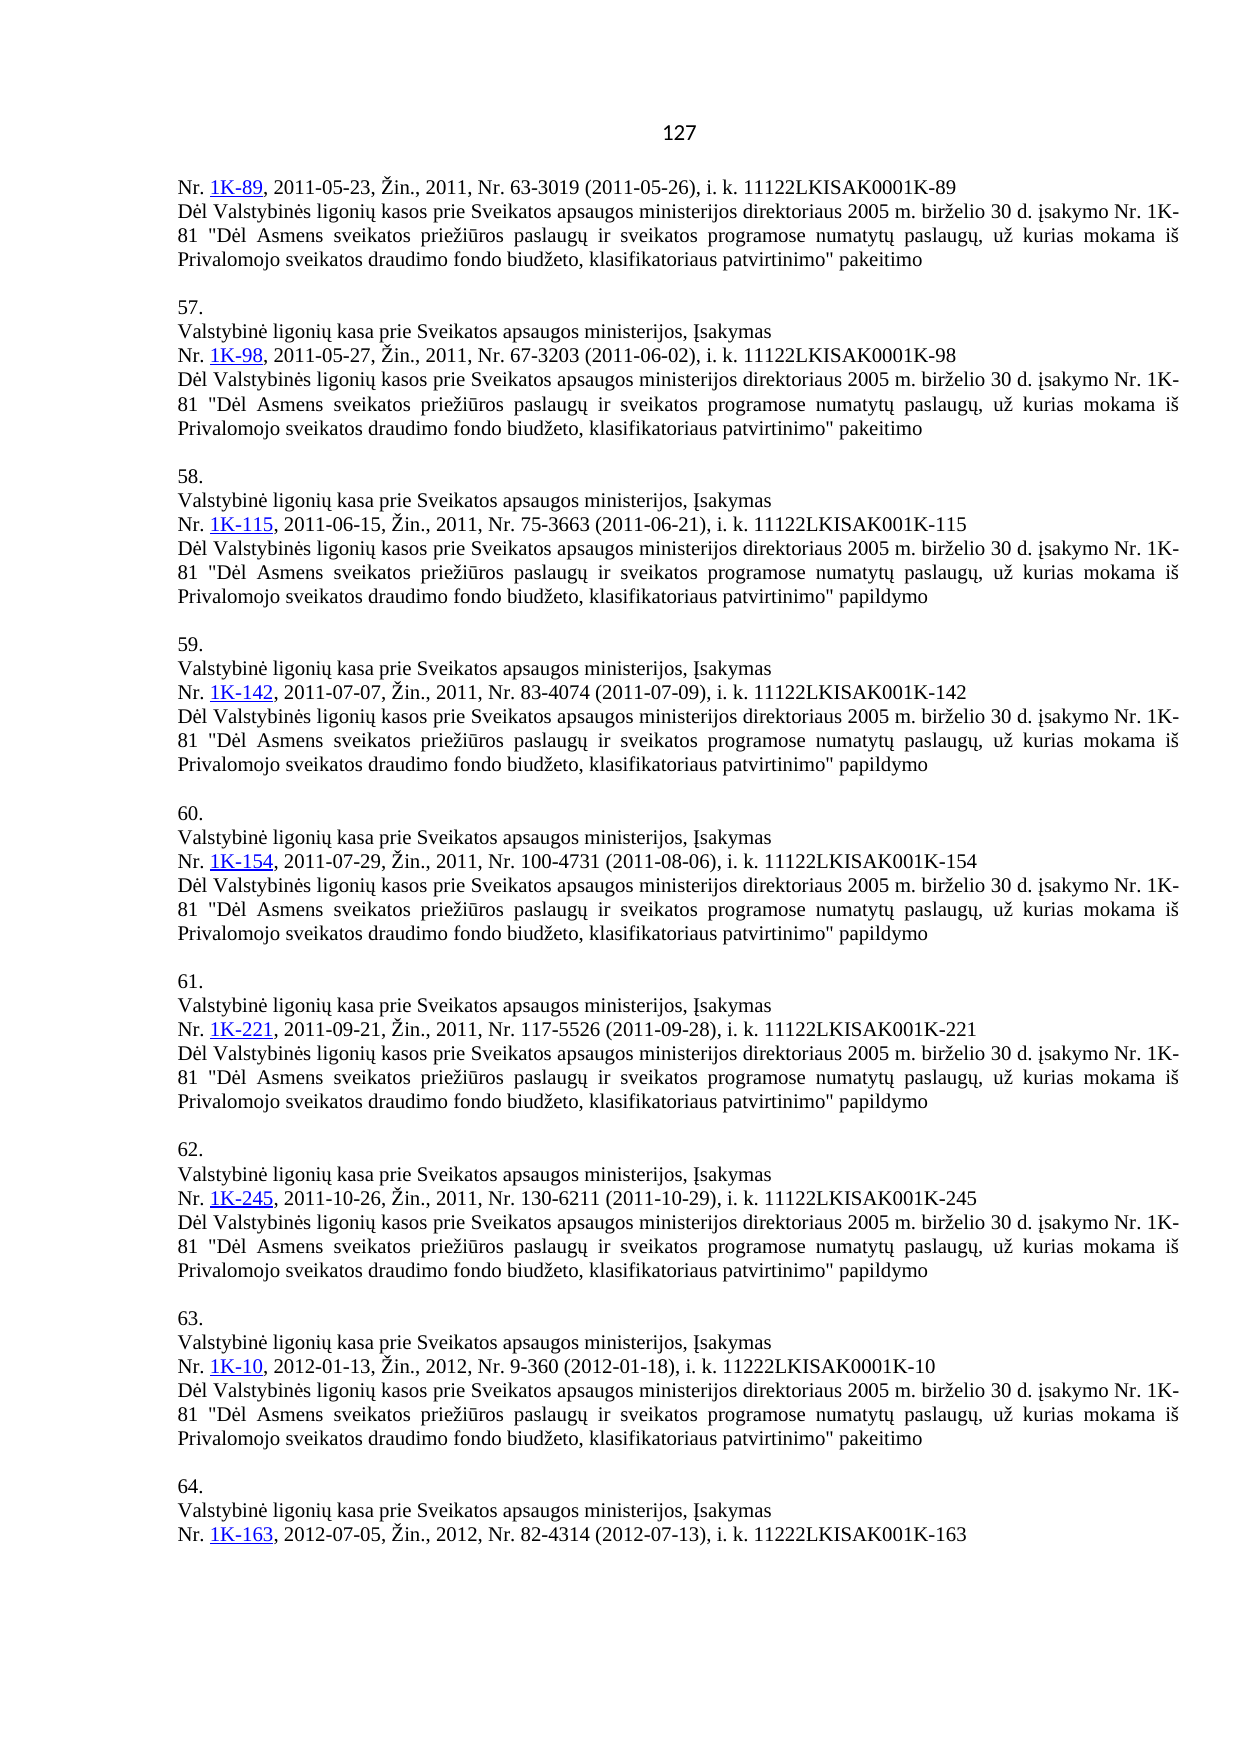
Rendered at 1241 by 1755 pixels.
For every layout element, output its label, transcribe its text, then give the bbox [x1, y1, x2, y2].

text Dėl Valstybinės ligonių kasos prie Sveikatos apsaugos ministerijos direktoriaus 2005 m. birželio 30 d. įsakymo Nr. 1K-81 "Dėl Asmens sveikatos priežiūros paslaugų ir sveikatos programose numatytų paslaugų, už kurias mokama iš Privalomojo sveikatos draudimo fondo biudžeto, klasifikatoriaus patvirtinimo" pakeitimo [177, 367, 1181, 439]
text Dėl Valstybinės ligonių kasos prie Sveikatos apsaugos ministerijos direktoriaus 2005 m. birželio 30 d. įsakymo Nr. 1K-81 "Dėl Asmens sveikatos priežiūros paslaugų ir sveikatos programose numatytų paslaugų, už kurias mokama iš Privalomojo sveikatos draudimo fondo biudžeto, klasifikatoriaus patvirtinimo" pakeitimo [177, 1378, 1181, 1450]
text Valstybinė ligonių kasa prie Sveikatos apsaugos ministerijos, Įsakymas [177, 1161, 1181, 1186]
text Valstybinė ligonių kasa prie Sveikatos apsaugos ministerijos, Įsakymas [177, 993, 1181, 1017]
text Valstybinė ligonių kasa prie Sveikatos apsaugos ministerijos, Įsakymas [177, 656, 1181, 680]
text Nr. 1K-154, 2011-07-29, Žin., 2011, Nr. 100-4731 (2011-08-06), i. k. 11122LKISAK001K-154 [177, 849, 1181, 873]
text Nr. 1K-89, 2011-05-23, Žin., 2011, Nr. 63-3019 (2011-05-26), i. k. 11122LKISAK0001K-89 [177, 175, 1181, 199]
text Nr. 1K-142, 2011-07-07, Žin., 2011, Nr. 83-4074 (2011-07-09), i. k. 11122LKISAK001K-142 [177, 680, 1181, 704]
text Nr. 1K-221, 2011-09-21, Žin., 2011, Nr. 117-5526 (2011-09-28), i. k. 11122LKISAK001K-221 [177, 1017, 1181, 1041]
text 59. [177, 632, 1181, 656]
text Valstybinė ligonių kasa prie Sveikatos apsaugos ministerijos, Įsakymas [177, 488, 1181, 512]
text Valstybinė ligonių kasa prie Sveikatos apsaugos ministerijos, Įsakymas [177, 319, 1181, 343]
text 62. [177, 1137, 1181, 1161]
text 61. [177, 969, 1181, 993]
text 60. [177, 801, 1181, 824]
text Nr. 1K-10, 2012-01-13, Žin., 2012, Nr. 9-360 (2012-01-18), i. k. 11222LKISAK0001K-10 [177, 1354, 1181, 1378]
text 63. [177, 1306, 1181, 1330]
text Dėl Valstybinės ligonių kasos prie Sveikatos apsaugos ministerijos direktoriaus 2005 m. birželio 30 d. įsakymo Nr. 1K-81 "Dėl Asmens sveikatos priežiūros paslaugų ir sveikatos programose numatytų paslaugų, už kurias mokama iš Privalomojo sveikatos draudimo fondo biudžeto, klasifikatoriaus patvirtinimo" papildymo [177, 1209, 1181, 1282]
text Valstybinė ligonių kasa prie Sveikatos apsaugos ministerijos, Įsakymas [177, 1330, 1181, 1354]
text Dėl Valstybinės ligonių kasos prie Sveikatos apsaugos ministerijos direktoriaus 2005 m. birželio 30 d. įsakymo Nr. 1K-81 "Dėl Asmens sveikatos priežiūros paslaugų ir sveikatos programose numatytų paslaugų, už kurias mokama iš Privalomojo sveikatos draudimo fondo biudžeto, klasifikatoriaus patvirtinimo" papildymo [177, 873, 1181, 945]
text Dėl Valstybinės ligonių kasos prie Sveikatos apsaugos ministerijos direktoriaus 2005 m. birželio 30 d. įsakymo Nr. 1K-81 "Dėl Asmens sveikatos priežiūros paslaugų ir sveikatos programose numatytų paslaugų, už kurias mokama iš Privalomojo sveikatos draudimo fondo biudžeto, klasifikatoriaus patvirtinimo" papildymo [177, 536, 1181, 608]
text Dėl Valstybinės ligonių kasos prie Sveikatos apsaugos ministerijos direktoriaus 2005 m. birželio 30 d. įsakymo Nr. 1K-81 "Dėl Asmens sveikatos priežiūros paslaugų ir sveikatos programose numatytų paslaugų, už kurias mokama iš Privalomojo sveikatos draudimo fondo biudžeto, klasifikatoriaus patvirtinimo" papildymo [177, 1041, 1181, 1113]
text Valstybinė ligonių kasa prie Sveikatos apsaugos ministerijos, Įsakymas [177, 1498, 1181, 1522]
text 57. [177, 295, 1181, 319]
text Dėl Valstybinės ligonių kasos prie Sveikatos apsaugos ministerijos direktoriaus 2005 m. birželio 30 d. įsakymo Nr. 1K-81 "Dėl Asmens sveikatos priežiūros paslaugų ir sveikatos programose numatytų paslaugų, už kurias mokama iš Privalomojo sveikatos draudimo fondo biudžeto, klasifikatoriaus patvirtinimo" papildymo [177, 704, 1181, 776]
text Nr. 1K-98, 2011-05-27, Žin., 2011, Nr. 67-3203 (2011-06-02), i. k. 11122LKISAK0001K-98 [177, 343, 1181, 367]
text 64. [177, 1474, 1181, 1498]
text Nr. 1K-245, 2011-10-26, Žin., 2011, Nr. 130-6211 (2011-10-29), i. k. 11122LKISAK001K-245 [177, 1186, 1181, 1209]
text 58. [177, 464, 1181, 488]
text Valstybinė ligonių kasa prie Sveikatos apsaugos ministerijos, Įsakymas [177, 824, 1181, 849]
text Nr. 1K-163, 2012-07-05, Žin., 2012, Nr. 82-4314 (2012-07-13), i. k. 11222LKISAK001K-163 [177, 1522, 1181, 1546]
text Dėl Valstybinės ligonių kasos prie Sveikatos apsaugos ministerijos direktoriaus 2005 m. birželio 30 d. įsakymo Nr. 1K-81 "Dėl Asmens sveikatos priežiūros paslaugų ir sveikatos programose numatytų paslaugų, už kurias mokama iš Privalomojo sveikatos draudimo fondo biudžeto, klasifikatoriaus patvirtinimo" pakeitimo [177, 199, 1181, 271]
text Nr. 1K-115, 2011-06-15, Žin., 2011, Nr. 75-3663 (2011-06-21), i. k. 11122LKISAK001K-115 [177, 512, 1181, 536]
